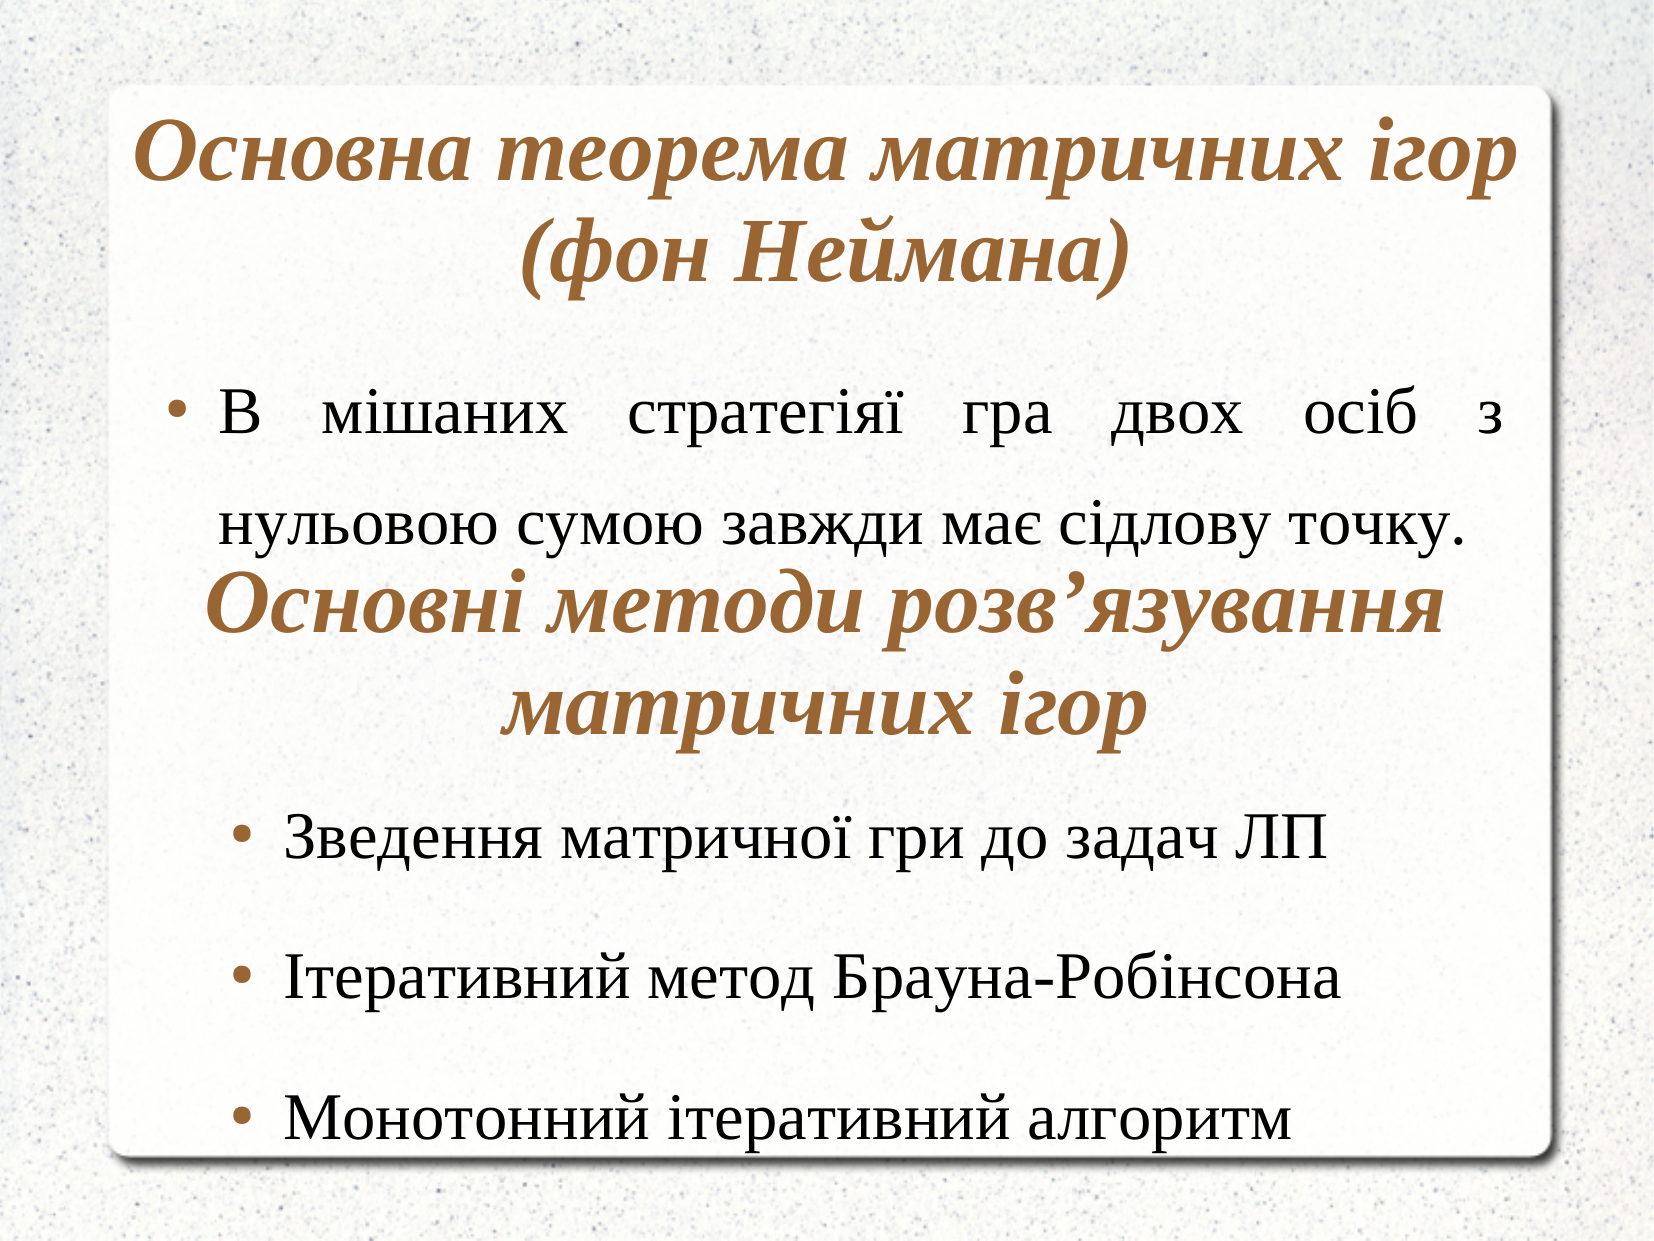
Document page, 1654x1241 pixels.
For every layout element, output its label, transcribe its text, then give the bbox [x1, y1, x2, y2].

list В мішаних стратегіяї гра двох осіб з нульовою сумою завжди має сідлову точку. [147, 336, 1506, 532]
picture [0, 0, 1654, 1241]
list Зведення матричної гри до задач ЛП Ітеративний метод Брауна-Робінсона Монотонний ітеративний алгоритм [141, 761, 1501, 1158]
title Основна теорема матричних ігор (фон Неймана) [118, 96, 1536, 304]
title Основні методи розв’язування матричних ігор [118, 548, 1536, 756]
